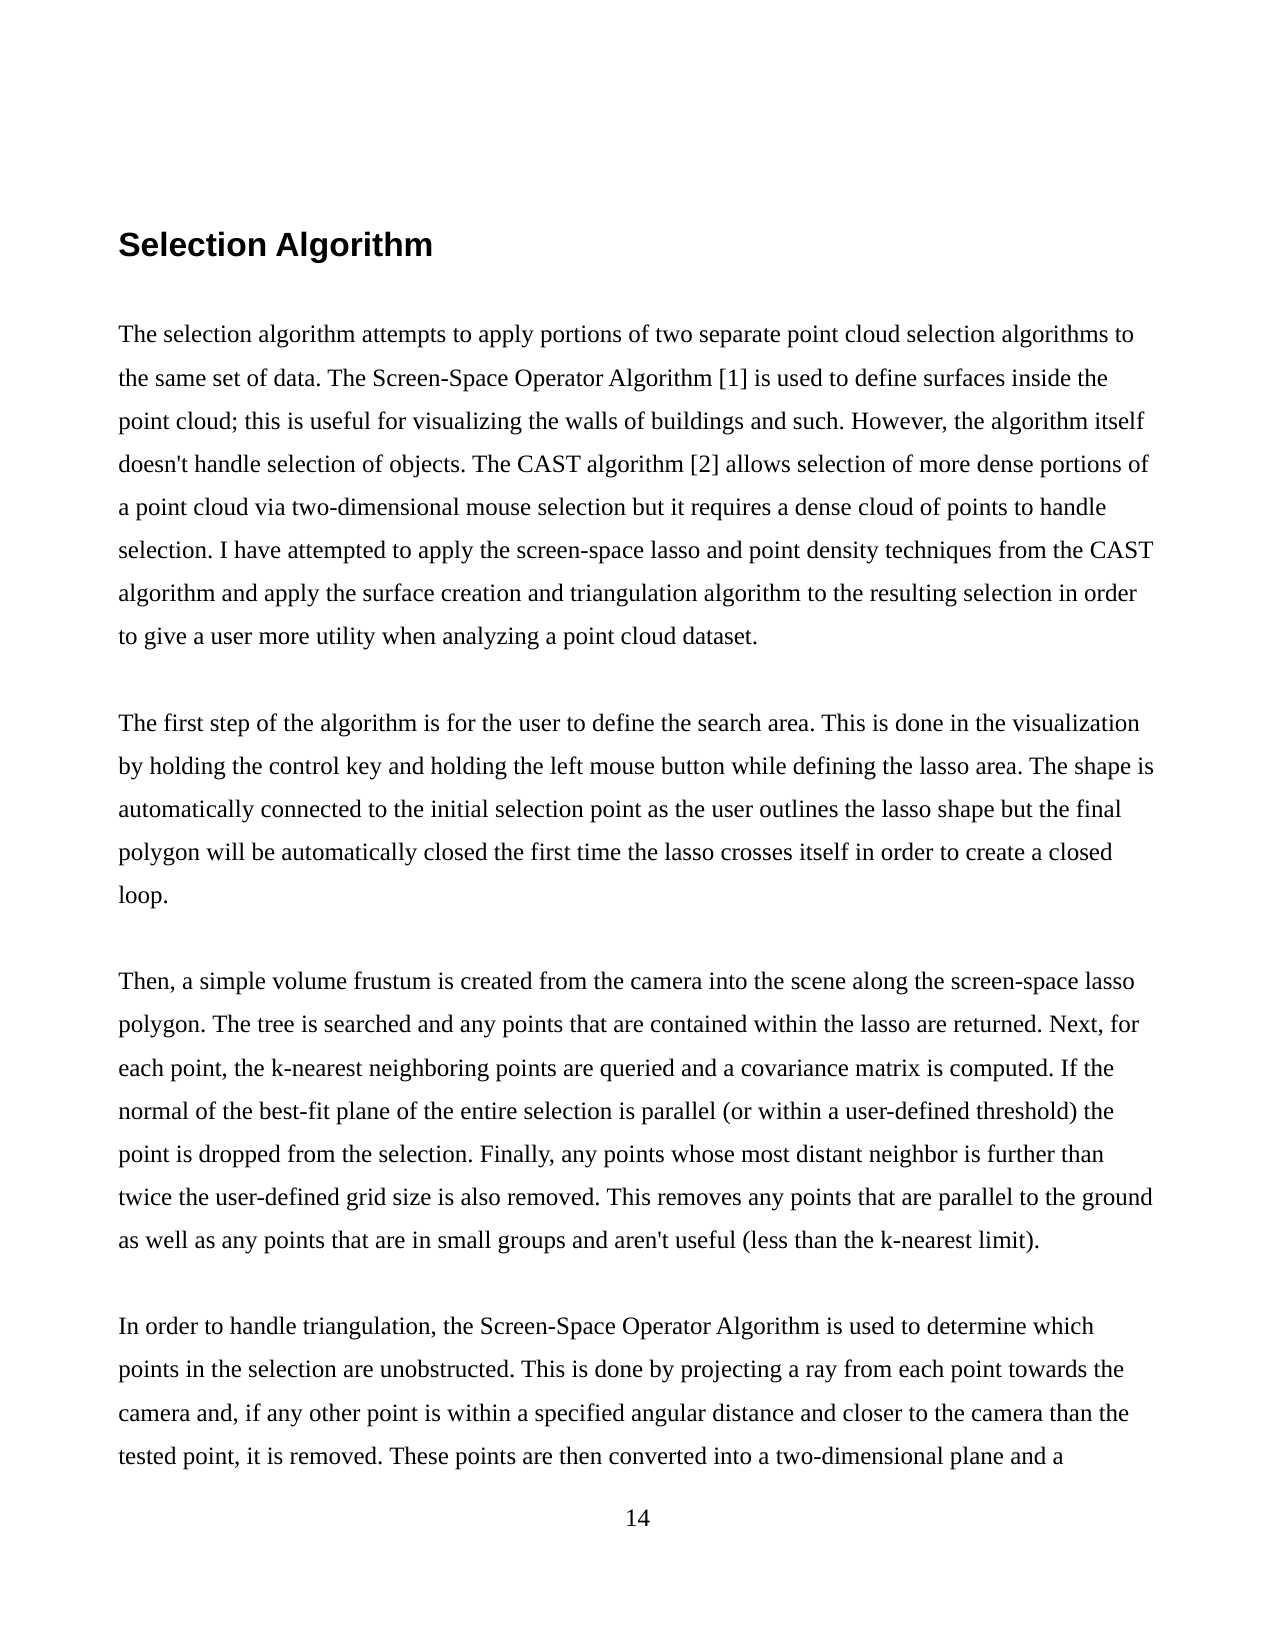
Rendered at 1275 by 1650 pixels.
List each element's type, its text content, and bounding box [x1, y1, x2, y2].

subtitle Selection Algorithm [118, 225, 1157, 264]
text In order to handle triangulation, the Screen-Space Operator Algorithm is used to determine which points in the selection are unobstructed. This is done by projecting a ray from each point towards the camera and, if any other point is within a specified angular distance and closer to the camera than the tested point, it is removed. These points are then converted into a two-dimensional plane and a [118, 1311, 1157, 1469]
text Then, a simple volume frustum is created from the camera into the scene along the screen-space lasso polygon. The tree is searched and any points that are contained within the lasso are returned. Next, for each point, the k-nearest neighboring points are queried and a covariance matrix is computed. If the normal of the best-fit plane of the entire selection is parallel (or within a user-defined threshold) the point is dropped from the selection. Finally, any points whose most distant neighbor is further than twice the user-defined grid size is also removed. This removes any points that are parallel to the ground as well as any points that are in small groups and aren't useful (less than the k-nearest limit). [118, 966, 1157, 1254]
text The first step of the algorithm is for the user to define the search area. This is done in the visualization by holding the control key and holding the left mouse button while defining the lasso area. The shape is automatically connected to the initial selection point as the user outlines the lasso shape but the final polygon will be automatically closed the first time the lasso crosses itself in order to create a closed loop. [118, 708, 1157, 909]
text The selection algorithm attempts to apply portions of two separate point cloud selection algorithms to the same set of data. The Screen-Space Operator Algorithm [1] is used to define surfaces inside the point cloud; this is useful for visualizing the walls of buildings and such. However, the algorithm itself doesn't handle selection of objects. The CAST algorithm [2] allows selection of more dense portions of a point cloud via two-dimensional mouse selection but it requires a dense cloud of points to handle selection. I have attempted to apply the screen-space lasso and point density techniques from the CAST algorithm and apply the surface creation and triangulation algorithm to the resulting selection in order to give a user more utility when analyzing a point cloud dataset. [118, 319, 1157, 650]
